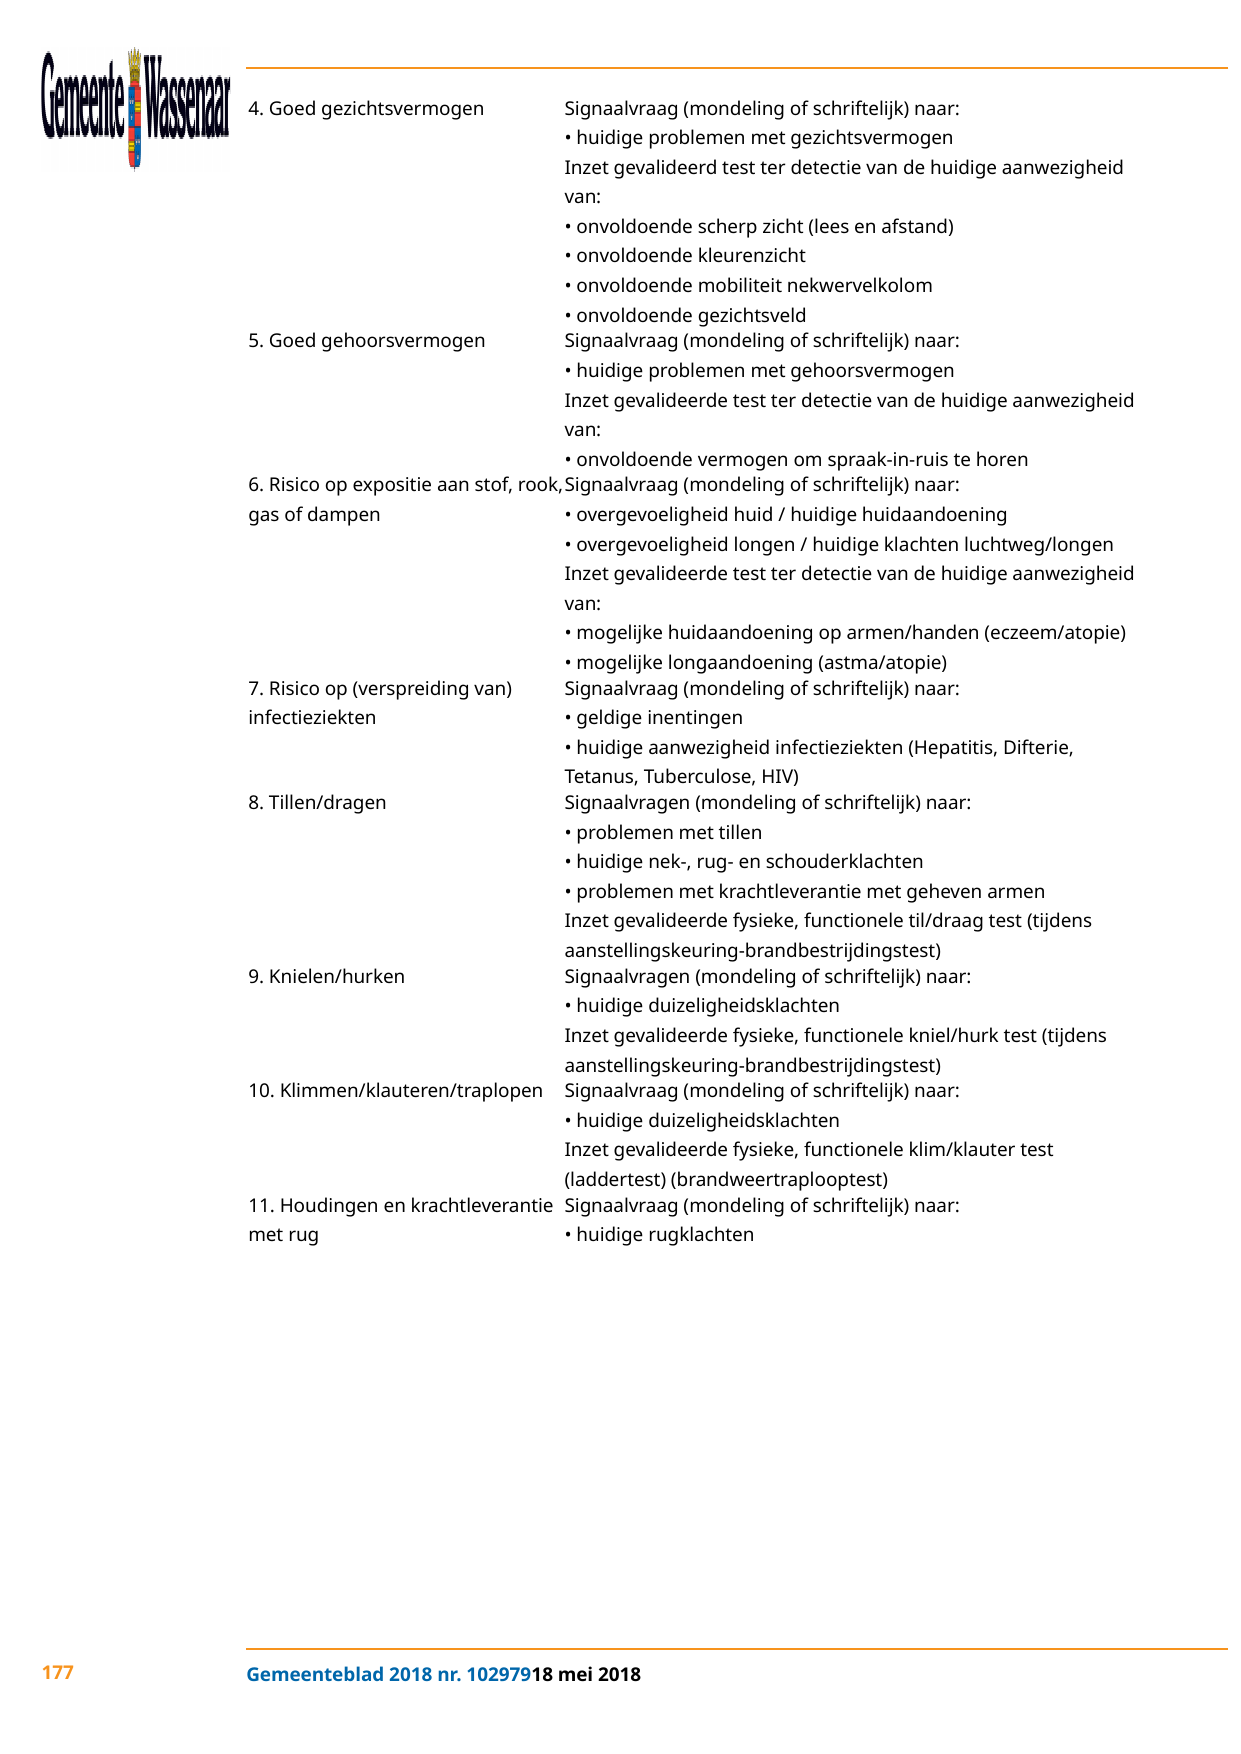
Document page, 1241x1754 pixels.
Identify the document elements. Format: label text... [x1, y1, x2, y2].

table_cell Signaalvraag (mondeling of schriftelijk) naar: • overgevoeligheid huid / huidige huidaandoening • overgevoeligheid longen / huidige klachten luchtweg/longen Inzet gevalideerde test ter detectie van de huidige aanwezigheid van: • mogelijke huidaandoening op armen/handen (eczeem/atopie) • mogelijke longaandoening (astma/atopie) [564, 472, 1152, 675]
table_cell 11. Houdingen en krachtleverantie met rug [248, 1192, 564, 1247]
table_cell 7. Risico op (verspreiding van) infectieziekten [248, 675, 564, 789]
table_cell Signaalvragen (mondeling of schriftelijk) naar: • problemen met tillen • huidige nek-, rug- en schouderklachten • problemen met krachtleverantie met geheven armen Inzet gevalideerde fysieke, functionele til/draag test (tijdens aanstellingskeuring-brandbestrijdingstest) [564, 789, 1152, 963]
table_cell Signaalvragen (mondeling of schriftelijk) naar: • huidige duizeligheidsklachten Inzet gevalideerde fysieke, functionele kniel/hurk test (tijdens aanstellingskeuring-brandbestrijdingstest) [564, 963, 1152, 1077]
table_cell Signaalvraag (mondeling of schriftelijk) naar: • geldige inentingen • huidige aanwezigheid infectieziekten (Hepatitis, Difterie, Tetanus, Tuberculose, HIV) [564, 675, 1152, 789]
table_cell Signaalvraag (mondeling of schriftelijk) naar: • huidige problemen met gehoorsvermogen Inzet gevalideerde test ter detectie van de huidige aanwezigheid van: • onvoldoende vermogen om spraak-in-ruis te horen [564, 328, 1152, 472]
table_cell 6. Risico op expositie aan stof, rook, gas of dampen [248, 472, 564, 675]
picture [41, 47, 231, 172]
table_cell 4. Goed gezichtsvermogen [248, 95, 564, 328]
table_cell Signaalvraag (mondeling of schriftelijk) naar: • huidige problemen met gezichtsvermogen Inzet gevalideerd test ter detectie van de huidige aanwezigheid van: • onvoldoende scherp zicht (lees en afstand) • onvoldoende kleurenzicht • onvoldoende mobiliteit nekwervelkolom • onvoldoende gezichtsveld [564, 95, 1152, 328]
table_cell 10. Klimmen/klauteren/traplopen [248, 1078, 564, 1192]
table_cell 5. Goed gehoorsvermogen [248, 328, 564, 472]
table_cell 8. Tillen/dragen [248, 789, 564, 963]
table_cell 9. Knielen/hurken [248, 963, 564, 1077]
table_cell Signaalvraag (mondeling of schriftelijk) naar: • huidige duizeligheidsklachten Inzet gevalideerde fysieke, functionele klim/klauter test (laddertest) (brandweertraplooptest) [564, 1078, 1152, 1192]
table_cell Signaalvraag (mondeling of schriftelijk) naar: • huidige rugklachten [564, 1192, 1152, 1247]
